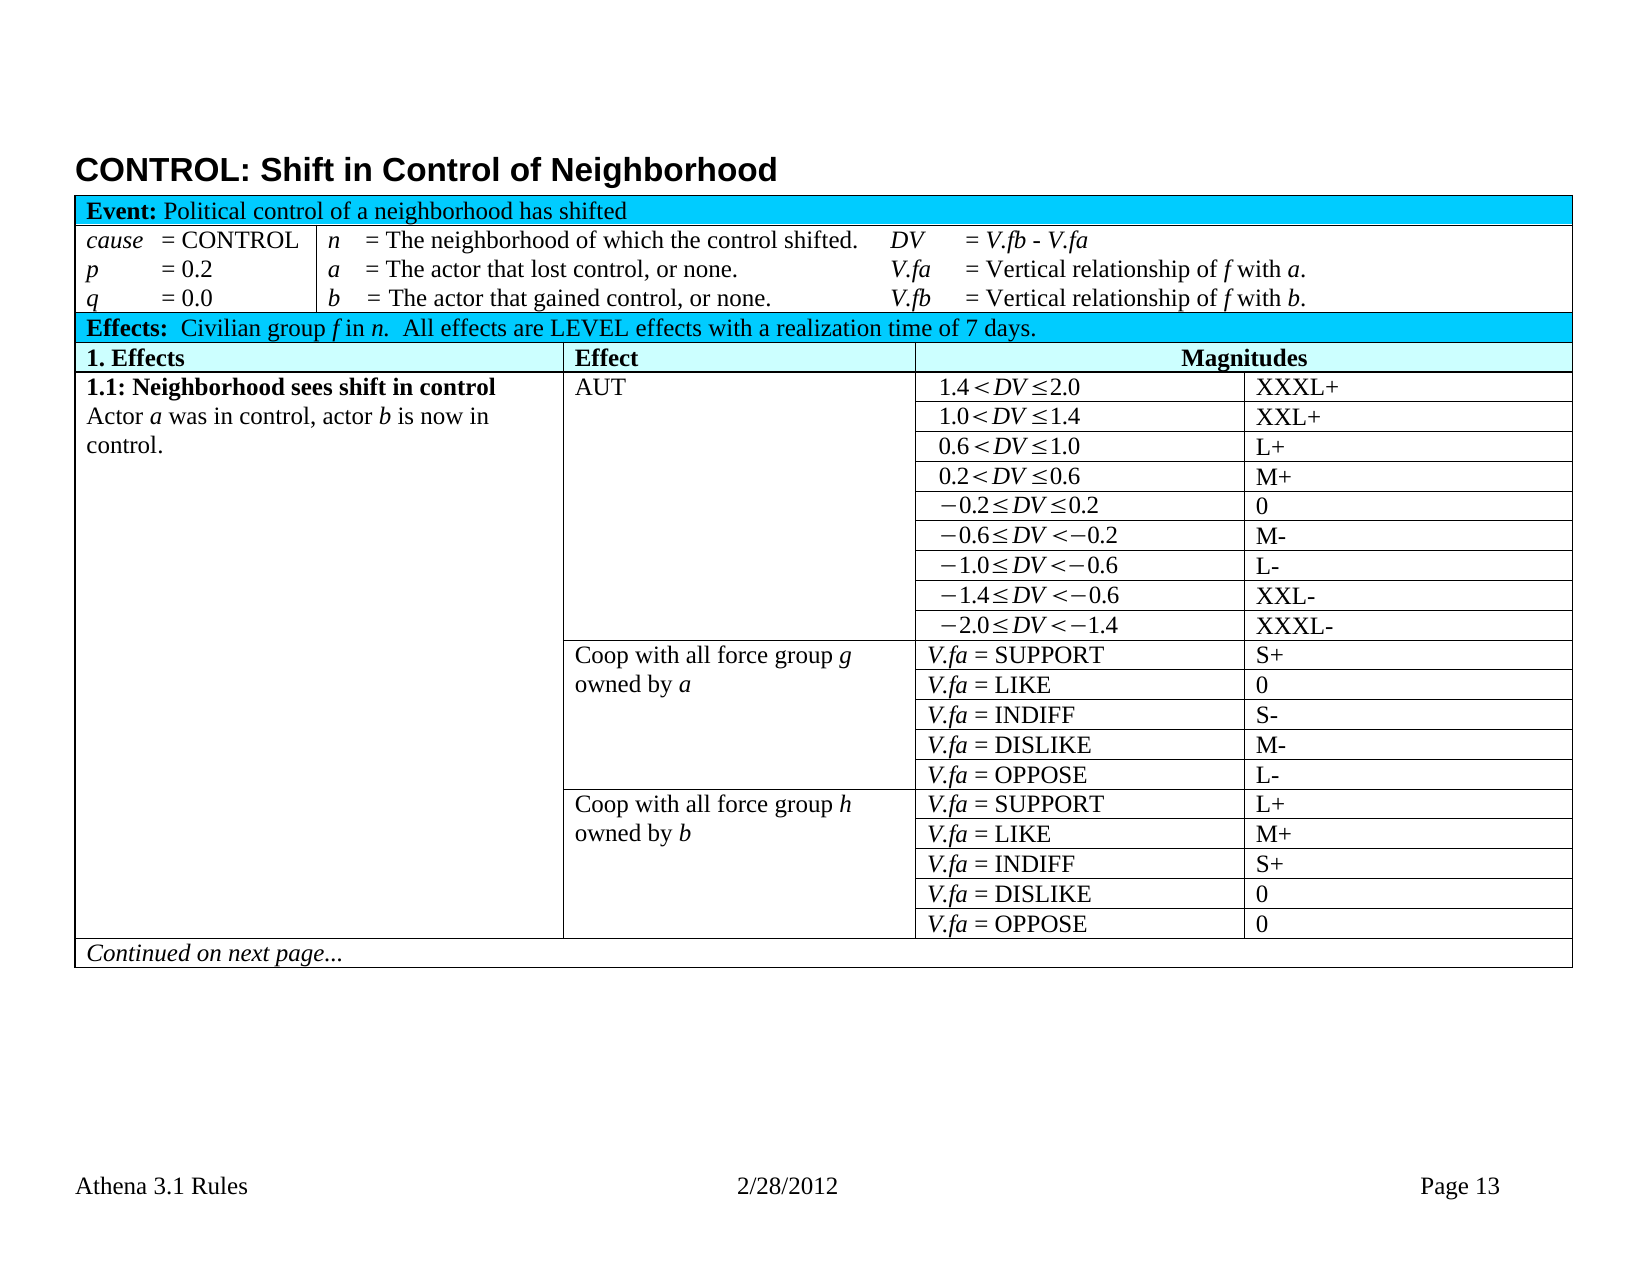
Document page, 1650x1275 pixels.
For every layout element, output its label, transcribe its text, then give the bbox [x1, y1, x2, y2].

table_cell [916, 402, 1244, 431]
table_cell 1.1: Neighborhood sees shift in control Actor a was in control, actor b is now in control. [76, 373, 563, 937]
table_cell XXXL+ [1245, 373, 1572, 401]
table_cell 0 [1245, 879, 1572, 908]
table_cell cause = CONTROL p = 0.2 q = 0.0 [76, 226, 316, 312]
table_cell [916, 373, 1244, 401]
table_cell [916, 521, 1244, 550]
table_cell 1. Effects [76, 343, 563, 371]
table_cell M+ [1245, 819, 1572, 848]
table_cell L- [1245, 760, 1572, 788]
table_cell Magnitudes [916, 343, 1572, 371]
table_cell [916, 611, 1244, 639]
table_cell V.fa = INDIFF [916, 849, 1244, 878]
table_cell L+ [1245, 790, 1572, 818]
table_cell V.fa = LIKE [916, 670, 1244, 699]
table_cell 0 [1245, 670, 1572, 699]
table_cell Coop with all force group g owned by a [564, 641, 915, 788]
table_cell V.fa = OPPOSE [916, 909, 1244, 937]
table_cell V.fa = DISLIKE [916, 730, 1244, 759]
table_cell M- [1245, 730, 1572, 759]
table_cell [916, 462, 1244, 491]
table_cell M+ [1245, 462, 1572, 491]
table_cell S+ [1245, 849, 1572, 878]
table_cell L+ [1245, 432, 1572, 461]
table_cell [916, 551, 1244, 580]
table_cell n = The neighborhood of which the control shifted. DV = V.fb - V.fa a = The actor that lost control, or none. V.fa = Vertical relationship of f with a. b = The actor that gained control, or none. V.fb = Vertical relationship of f with b. [317, 226, 1572, 312]
table_cell XXL- [1245, 581, 1572, 610]
table_cell [916, 581, 1244, 610]
text CONTROL: Shift in Control of Neighborhood [75, 150, 1575, 188]
table_cell XXL+ [1245, 402, 1572, 431]
table_cell V.fa = LIKE [916, 819, 1244, 848]
table_cell AUT [564, 373, 915, 639]
table_cell M- [1245, 521, 1572, 550]
table_header Event: Political control of a neighborhood has shifted [76, 196, 1572, 224]
table_cell XXXL- [1245, 611, 1572, 639]
table_cell V.fa = INDIFF [916, 700, 1244, 729]
table_cell L- [1245, 551, 1572, 580]
table_cell Effects: Civilian group f in n. All effects are LEVEL effects with a realization time of 7 days. [76, 313, 1572, 342]
table_cell [916, 432, 1244, 461]
table_cell Coop with all force group h owned by b [564, 790, 915, 937]
table_cell [916, 492, 1244, 520]
table_cell Effect [564, 343, 915, 371]
table_cell V.fa = SUPPORT [916, 790, 1244, 818]
table_cell S- [1245, 700, 1572, 729]
table_cell Continued on next page... [76, 939, 1572, 967]
table_cell V.fa = SUPPORT [916, 641, 1244, 669]
table_cell V.fa = DISLIKE [916, 879, 1244, 908]
table_cell S+ [1245, 641, 1572, 669]
table_cell 0 [1245, 492, 1572, 520]
table_cell V.fa = OPPOSE [916, 760, 1244, 788]
table_cell 0 [1245, 909, 1572, 937]
